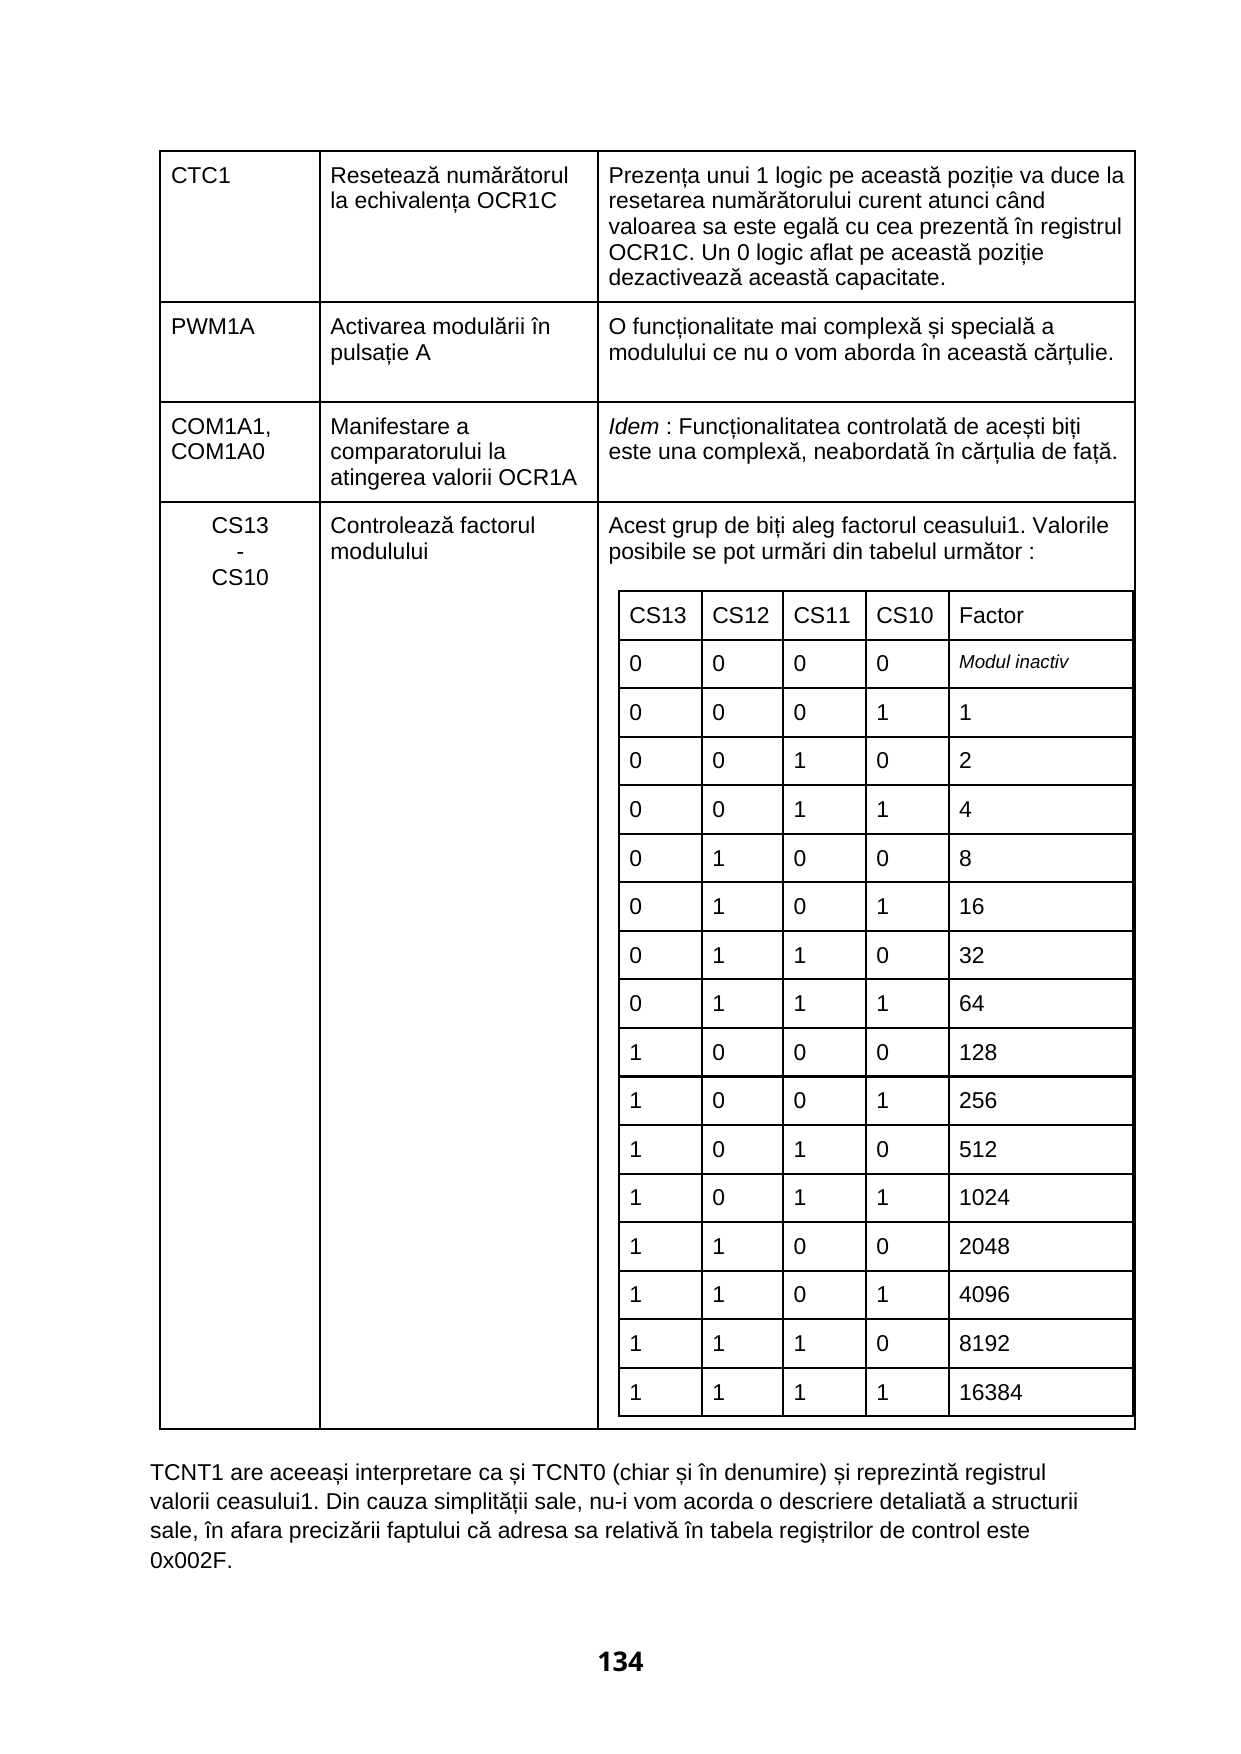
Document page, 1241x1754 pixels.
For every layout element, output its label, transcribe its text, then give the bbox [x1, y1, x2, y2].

table_cell 0 [620, 932, 701, 978]
table_cell 1 [867, 1272, 948, 1318]
table_cell 0 [784, 641, 865, 687]
table_cell 0 [620, 786, 701, 833]
table_cell 0 [784, 1029, 865, 1075]
table_cell 8 [950, 835, 1132, 881]
table_cell 8192 [950, 1320, 1132, 1367]
table_cell 1 [784, 932, 865, 978]
table_cell 1 [703, 1320, 782, 1367]
table_cell Modul inactiv [950, 641, 1132, 687]
table_cell 1 [620, 1223, 701, 1269]
table_cell O funcționalitate mai complexă și specială a modulului ce nu o vom aborda în această cărțulie. [599, 303, 1134, 401]
table_cell 16384 [950, 1369, 1132, 1415]
table_header CS12 [703, 592, 782, 638]
table_cell COM1A1, COM1A0 [161, 403, 319, 501]
table_cell 1 [703, 932, 782, 978]
table_cell 1 [620, 1078, 701, 1124]
table_cell 1 [867, 1175, 948, 1221]
table_cell 0 [703, 738, 782, 784]
table_cell 1 [950, 689, 1132, 736]
table_header Factor [950, 592, 1132, 638]
table_cell 0 [620, 980, 701, 1027]
table_cell 1 [867, 689, 948, 736]
table_cell 1 [703, 835, 782, 881]
table_cell 1 [620, 1175, 701, 1221]
table_cell 64 [950, 980, 1132, 1027]
table_cell 1 [620, 1126, 701, 1172]
table_cell 0 [867, 1126, 948, 1172]
table_header CS11 [784, 592, 865, 638]
table_cell 1024 [950, 1175, 1132, 1221]
table_cell 0 [784, 689, 865, 736]
table_cell 0 [867, 835, 948, 881]
table_cell 0 [620, 641, 701, 687]
table_cell 1 [620, 1029, 701, 1075]
table_header CS10 [867, 592, 948, 638]
table_cell 1 [867, 786, 948, 833]
table_cell Acest grup de biți aleg factorul ceasului1. Valorile posibile se pot urmări din tabelul următor : [599, 503, 1134, 1428]
table_cell CTC1 [161, 152, 319, 301]
table_cell 0 [867, 641, 948, 687]
table_cell 1 [703, 1369, 782, 1415]
table_cell Activarea modulării în pulsație A [321, 303, 597, 401]
table_cell Prezența unui 1 logic pe această poziție va duce la resetarea numărătorului curent atunci când valoarea sa este egală cu cea prezentă în registrul OCR1C. Un 0 logic aflat pe această poziție dezactivează această capacitate. [599, 152, 1134, 301]
table_cell CS13 - CS10 [161, 503, 319, 1428]
table_cell 1 [784, 1126, 865, 1172]
table_cell 1 [867, 883, 948, 930]
table_cell 0 [784, 883, 865, 930]
table_cell 0 [703, 1175, 782, 1221]
table_cell 0 [867, 932, 948, 978]
table_cell 1 [784, 980, 865, 1027]
table_cell Resetează numărătorul la echivalența OCR1C [321, 152, 597, 301]
table_cell Manifestare a comparatorului la atingerea valorii OCR1A [321, 403, 597, 501]
table_cell 1 [784, 1175, 865, 1221]
table_cell 32 [950, 932, 1132, 978]
table_cell 0 [703, 786, 782, 833]
table_cell 1 [867, 1369, 948, 1415]
text TCNT1 are aceeași interpretare ca și TCNT0 (chiar și în denumire) și reprezintă registrul valorii ceasului1. Din cauza simplității sale, nu-i vom acorda o descriere detaliată a structurii sale, în afara precizării faptului că adresa sa relativă în tabela regiștrilor de control este 0x002F. [150, 1459, 1091, 1573]
table_cell 16 [950, 883, 1132, 930]
table_cell 0 [784, 1272, 865, 1318]
table_cell 0 [620, 883, 701, 930]
table_cell 1 [703, 1223, 782, 1269]
table_cell 0 [703, 1126, 782, 1172]
table_cell PWM1A [161, 303, 319, 401]
table_cell 0 [620, 689, 701, 736]
table_header CS13 [620, 592, 701, 638]
table_cell 512 [950, 1126, 1132, 1172]
table_cell 0 [703, 641, 782, 687]
table_cell 1 [784, 1320, 865, 1367]
table_cell 0 [784, 1078, 865, 1124]
table_cell 1 [620, 1320, 701, 1367]
table_cell 1 [867, 1078, 948, 1124]
table_cell 1 [620, 1272, 701, 1318]
table_cell 4 [950, 786, 1132, 833]
table_cell 1 [620, 1369, 701, 1415]
table_cell 0 [867, 1223, 948, 1269]
table_cell 1 [784, 786, 865, 833]
table_cell 2048 [950, 1223, 1132, 1269]
table_cell 1 [784, 1369, 865, 1415]
table_cell Controlează factorul modulului [321, 503, 597, 1428]
table_cell 0 [867, 738, 948, 784]
table_cell 256 [950, 1078, 1132, 1124]
table_cell Idem : Funcționalitatea controlată de acești biți este una complexă, neabordată în cărțulia de față. [599, 403, 1134, 501]
table_cell 0 [703, 1078, 782, 1124]
table_cell 128 [950, 1029, 1132, 1075]
table_cell 2 [950, 738, 1132, 784]
table_cell 0 [784, 835, 865, 881]
table_cell 1 [703, 980, 782, 1027]
table_cell 0 [703, 1029, 782, 1075]
table_cell 0 [703, 689, 782, 736]
table_cell 4096 [950, 1272, 1132, 1318]
table_cell 1 [784, 738, 865, 784]
table_cell 0 [620, 738, 701, 784]
table_cell 0 [784, 1223, 865, 1269]
table_cell 0 [620, 835, 701, 881]
table_cell 0 [867, 1320, 948, 1367]
table_cell 1 [703, 883, 782, 930]
table_cell 1 [703, 1272, 782, 1318]
table_cell 1 [867, 980, 948, 1027]
table_cell 0 [867, 1029, 948, 1075]
